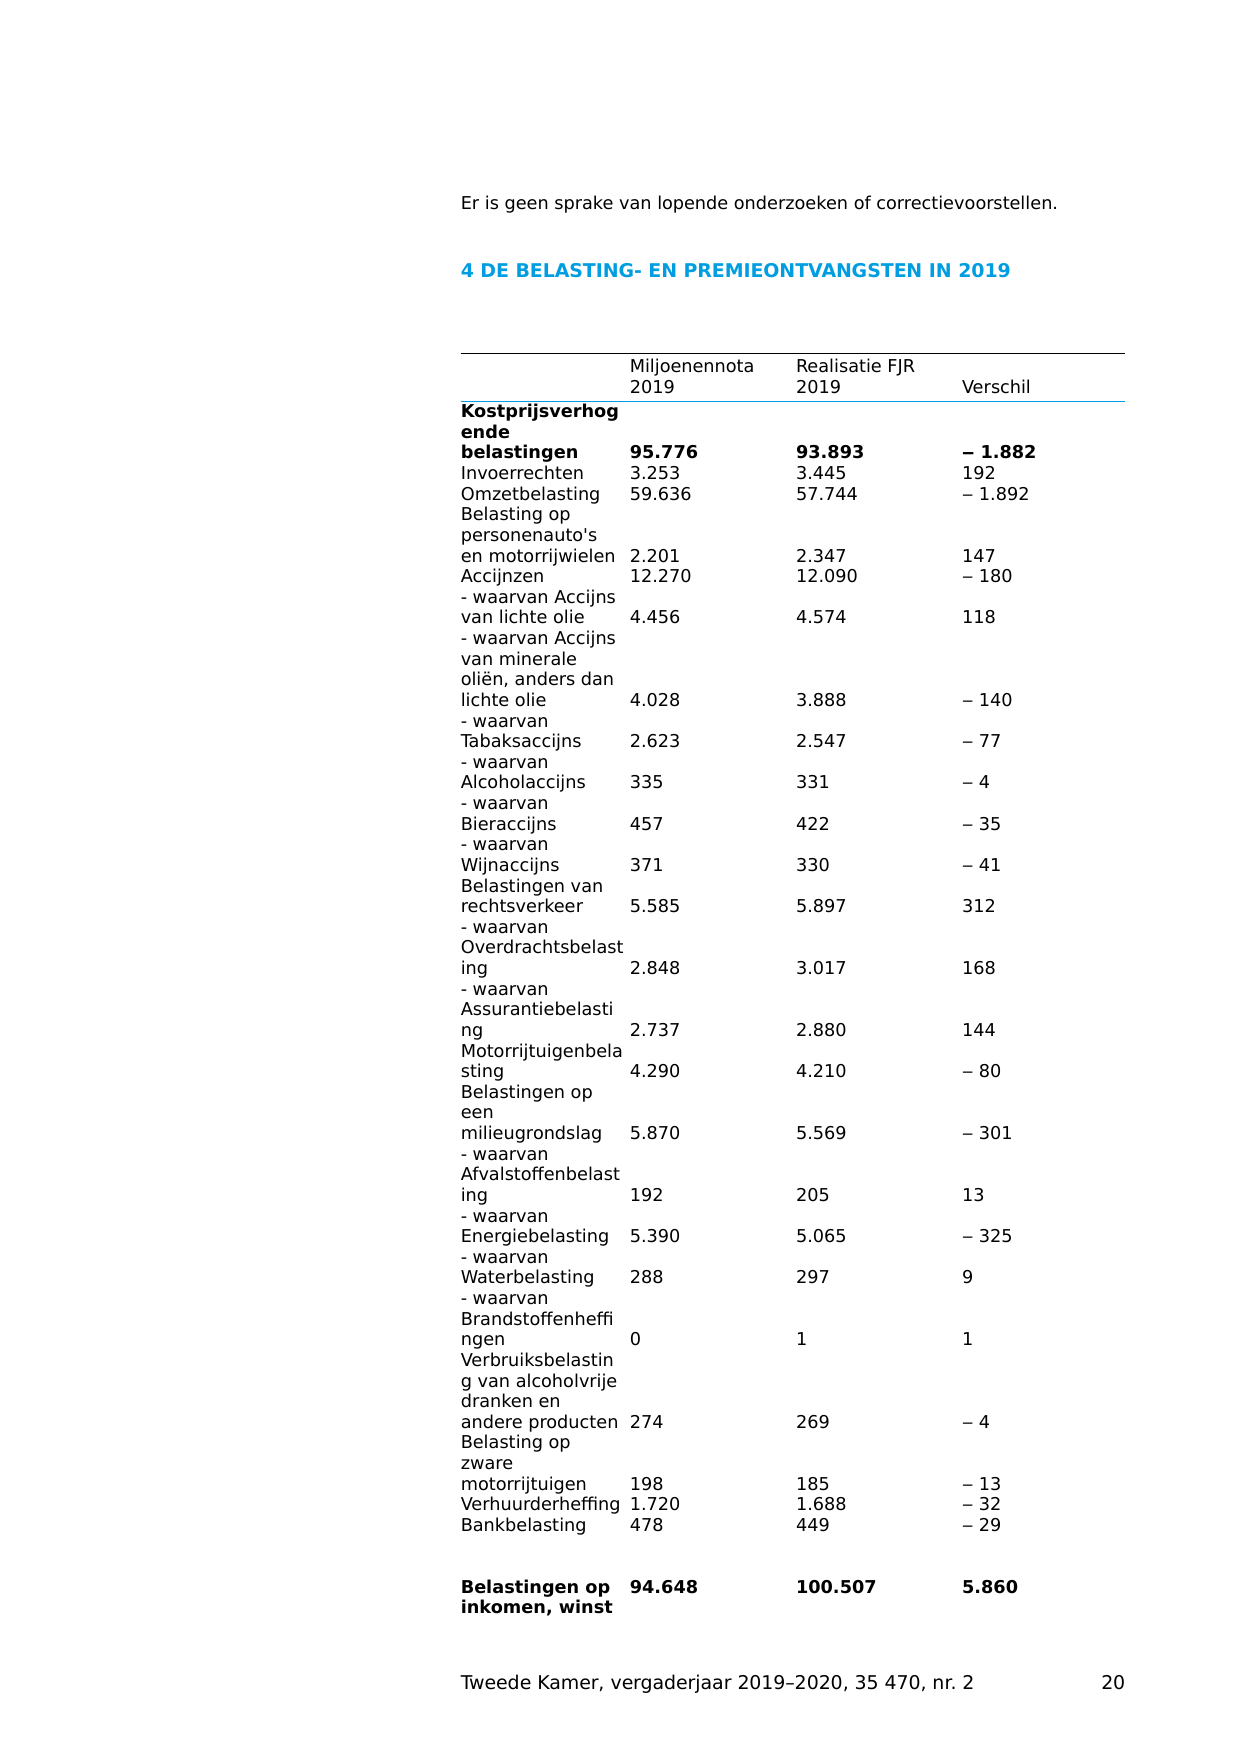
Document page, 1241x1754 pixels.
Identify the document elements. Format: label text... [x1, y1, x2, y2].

table_cell 422 [793, 793, 959, 834]
table_cell ‒ 1.892 [959, 484, 1125, 504]
table_cell 1.720 [627, 1494, 793, 1515]
table_cell - waarvan Brandstoffenheffingen [461, 1288, 627, 1350]
table_cell 297 [793, 1247, 959, 1288]
table_cell 478 [627, 1515, 793, 1536]
table_cell 0 [627, 1288, 793, 1350]
table_cell 94.648 [627, 1577, 793, 1618]
table_cell 5.065 [793, 1206, 959, 1247]
table_cell [461, 1556, 627, 1577]
table_cell ‒ 32 [959, 1494, 1125, 1515]
table_cell - waarvan Afvalstoffenbelasting [461, 1144, 627, 1206]
table_cell - waarvan Overdrachtsbelasting [461, 917, 627, 979]
table_cell ‒ 4 [959, 1350, 1125, 1432]
table_cell Motorrijtuigenbelasting [461, 1041, 627, 1082]
table_cell 144 [959, 979, 1125, 1041]
table_cell 4.456 [627, 587, 793, 628]
table_cell 5.569 [793, 1082, 959, 1144]
table_cell - waarvan Tabaksaccijns [461, 711, 627, 752]
table_cell Belasting op personenauto's en motorrijwielen [461, 504, 627, 566]
table_cell 118 [959, 587, 1125, 628]
table_cell 3.253 [627, 463, 793, 484]
table_cell Miljoenennota 2019 [627, 354, 793, 401]
table_cell 3.445 [793, 463, 959, 484]
table_cell 168 [959, 917, 1125, 979]
table_cell 12.090 [793, 566, 959, 587]
table_cell 274 [627, 1350, 793, 1432]
table_cell 1 [959, 1288, 1125, 1350]
table_cell ‒ 29 [959, 1515, 1125, 1536]
table_cell [959, 1536, 1125, 1556]
table_cell 100.507 [793, 1577, 959, 1618]
table_cell 2.880 [793, 979, 959, 1041]
table_cell Kostprijsverhogende belastingen [461, 402, 627, 463]
table_cell Verhuurderheffing [461, 1494, 627, 1515]
table_cell [793, 1556, 959, 1577]
table_cell 269 [793, 1350, 959, 1432]
table_cell 2.347 [793, 504, 959, 566]
table_cell 57.744 [793, 484, 959, 504]
table_cell [627, 1556, 793, 1577]
table_cell 205 [793, 1144, 959, 1206]
table_cell 1.688 [793, 1494, 959, 1515]
table_cell 1 [793, 1288, 959, 1350]
table_cell 95.776 [627, 402, 793, 463]
table_cell Belasting op zware motorrijtuigen [461, 1433, 627, 1494]
table_cell 5.390 [627, 1206, 793, 1247]
table_cell - waarvan Bieraccijns [461, 793, 627, 834]
table_cell 5.897 [793, 876, 959, 917]
table_cell - waarvan Alcoholaccijns [461, 752, 627, 793]
table_cell 4.574 [793, 587, 959, 628]
table_cell ‒ 301 [959, 1082, 1125, 1144]
table_cell Realisatie FJR 2019 [793, 354, 959, 401]
table_cell ‒ 35 [959, 793, 1125, 834]
table_cell Belastingen van rechtsverkeer [461, 876, 627, 917]
table_cell [461, 354, 627, 401]
table_cell 185 [793, 1433, 959, 1494]
title 4 De belasting- en premieontvangsten in 2019 [461, 259, 1125, 281]
table_cell ‒ 41 [959, 834, 1125, 876]
table_cell - waarvan Accijns van minerale oliën, anders dan lichte olie [461, 628, 627, 711]
table_cell 330 [793, 834, 959, 876]
table_cell 4.290 [627, 1041, 793, 1082]
table_cell 3.017 [793, 917, 959, 979]
table_cell 5.870 [627, 1082, 793, 1144]
table_cell Verschil [959, 354, 1125, 401]
table_cell Accijnzen [461, 566, 627, 587]
table_cell [627, 1536, 793, 1556]
table_cell 5.860 [959, 1577, 1125, 1618]
table_header Tabel 1 De belasting- en premieontvangsten in 2019 op EMU-basis (in miljoenen euro) [461, 305, 1125, 353]
table_cell 9 [959, 1247, 1125, 1288]
table_cell ‒ 77 [959, 711, 1125, 752]
table_cell [461, 1536, 627, 1556]
table_cell 2.201 [627, 504, 793, 566]
table_cell [793, 1536, 959, 1556]
table_cell [959, 1556, 1125, 1577]
table_cell ‒ 325 [959, 1206, 1125, 1247]
table_cell 198 [627, 1433, 793, 1494]
table_cell 2.737 [627, 979, 793, 1041]
table_cell 457 [627, 793, 793, 834]
table_cell 13 [959, 1144, 1125, 1206]
table_cell ‒ 4 [959, 752, 1125, 793]
table_cell Belastingen op inkomen, winst [461, 1577, 627, 1618]
table_cell ‒ 13 [959, 1433, 1125, 1494]
table_cell - waarvan Assurantiebelasting [461, 979, 627, 1041]
table_cell - waarvan Accijns van lichte olie [461, 587, 627, 628]
table_cell Belastingen op een milieugrondslag [461, 1082, 627, 1144]
table_cell ‒ 1.882 [959, 402, 1125, 463]
table_cell Bankbelasting [461, 1515, 627, 1536]
table_cell 5.585 [627, 876, 793, 917]
table_cell 2.623 [627, 711, 793, 752]
table_cell Omzetbelasting [461, 484, 627, 504]
table_cell 2.547 [793, 711, 959, 752]
table_cell 59.636 [627, 484, 793, 504]
table_cell 2.848 [627, 917, 793, 979]
table_cell Verbruiksbelasting van alcoholvrije dranken en andere producten [461, 1350, 627, 1432]
text Er is geen sprake van lopende onderzoeken of correctievoorstellen. [461, 191, 1125, 237]
table_cell 312 [959, 876, 1125, 917]
table_cell - waarvan Wijnaccijns [461, 834, 627, 876]
table_cell 288 [627, 1247, 793, 1288]
table_cell 371 [627, 834, 793, 876]
table_cell ‒ 80 [959, 1041, 1125, 1082]
table_cell 331 [793, 752, 959, 793]
table_cell - waarvan Energiebelasting [461, 1206, 627, 1247]
table_cell 12.270 [627, 566, 793, 587]
table_cell 192 [627, 1144, 793, 1206]
table_cell 147 [959, 504, 1125, 566]
table_cell - waarvan Waterbelasting [461, 1247, 627, 1288]
table_cell 4.210 [793, 1041, 959, 1082]
table_cell ‒ 180 [959, 566, 1125, 587]
table_cell 192 [959, 463, 1125, 484]
table_cell 4.028 [627, 628, 793, 711]
table_cell 449 [793, 1515, 959, 1536]
table_cell 335 [627, 752, 793, 793]
table_cell 3.888 [793, 628, 959, 711]
table_cell 93.893 [793, 402, 959, 463]
table_cell Invoerrechten [461, 463, 627, 484]
table_cell ‒ 140 [959, 628, 1125, 711]
